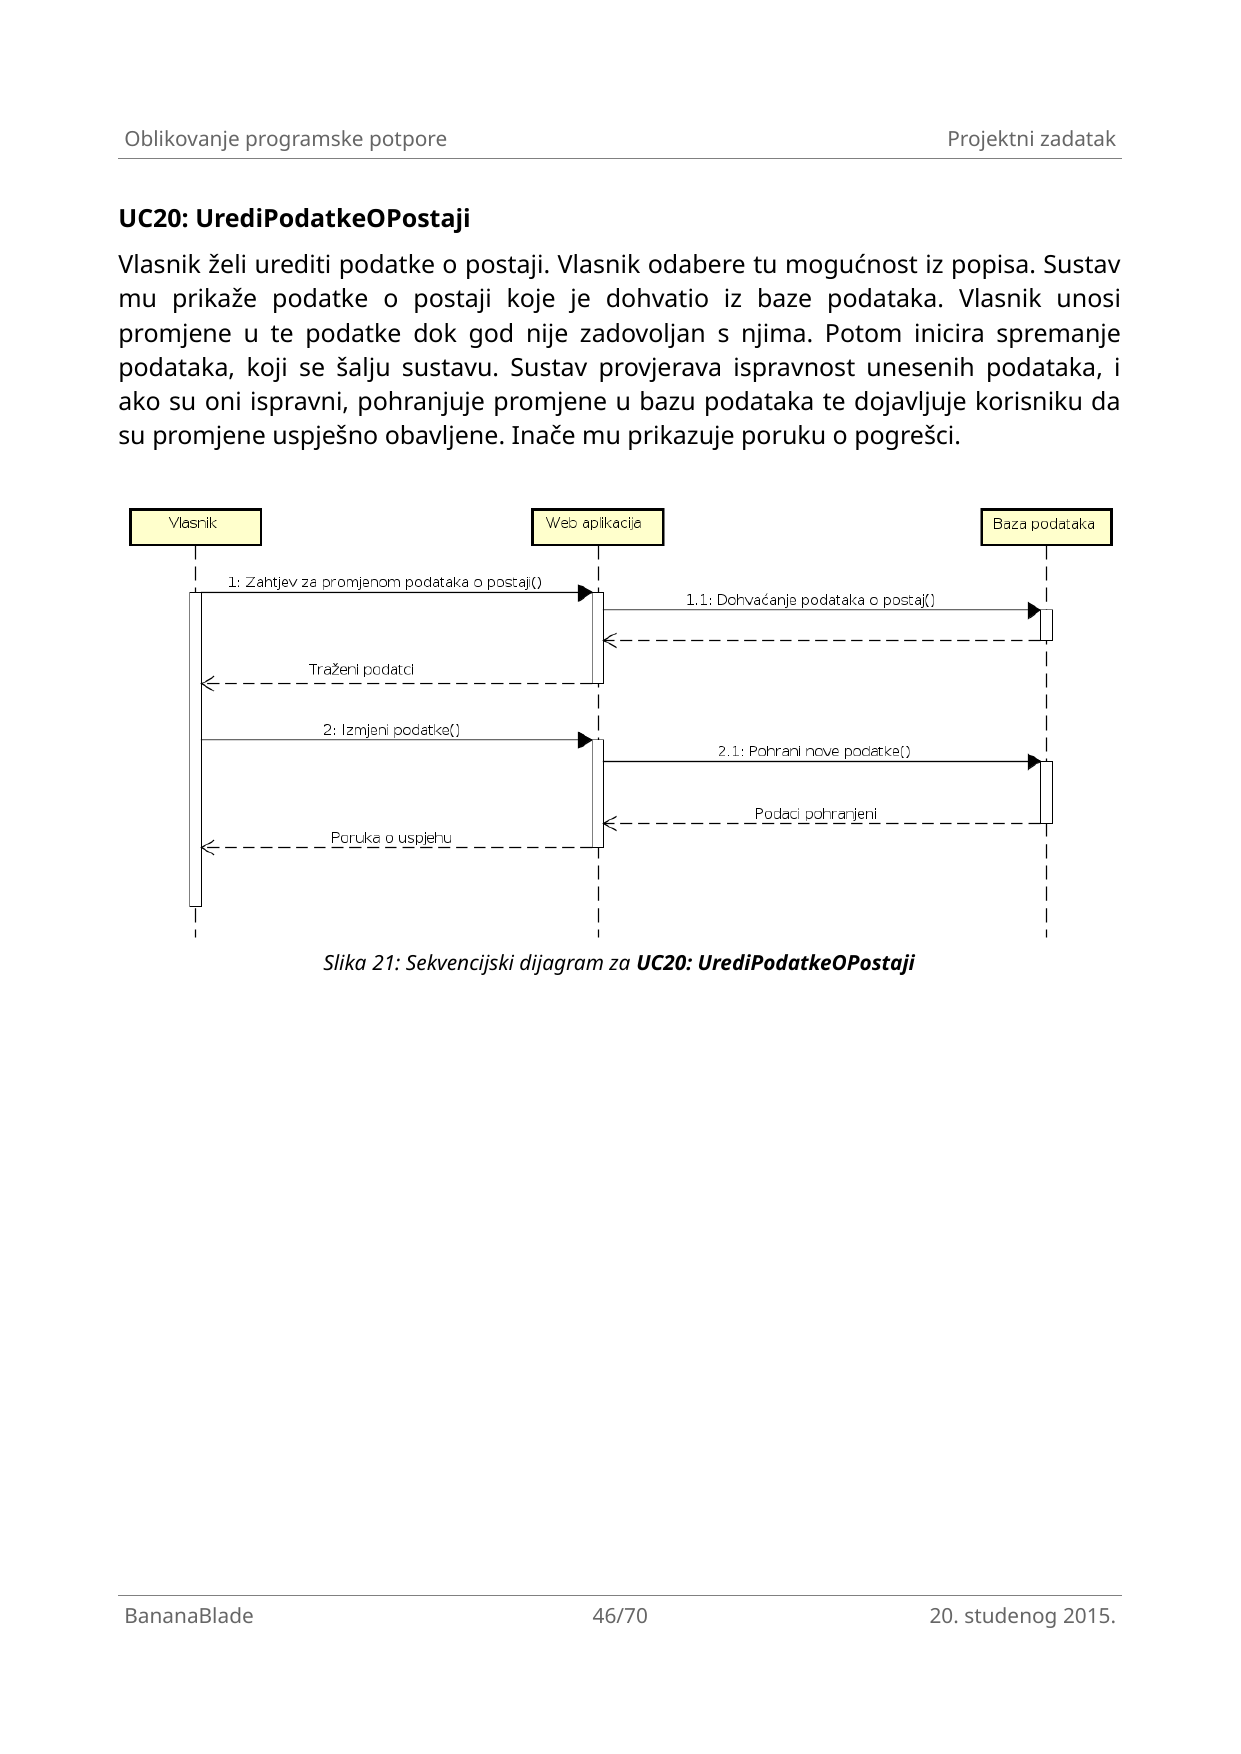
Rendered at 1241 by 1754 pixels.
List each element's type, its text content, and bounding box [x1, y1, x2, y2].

subtitle UC20: UrediPodatkeOPostaji [118, 201, 1122, 234]
text Slika 21: Sekvencijski dijagram za UC20: UrediPodatkeOPostaji [118, 949, 1122, 977]
text Vlasnik želi urediti podatke o postaji. Vlasnik odabere tu mogućnost iz popisa. Sustav mu prikaže podatke o postaji koje je dohvatio iz baze podataka. Vlasnik unosi promjene u te podatke dok god nije zadovoljan s njima. Potom inicira spremanje podataka, koji se šalju sustavu. Sustav provjerava ispravnost unesenih podataka, i ako su oni ispravni, pohranjuje promjene u bazu podataka te dojavljuje korisniku da su promjene uspješno obavljene. Inače mu prikazuje poruku o pogrešci. [118, 247, 1122, 451]
picture [118, 498, 1123, 949]
